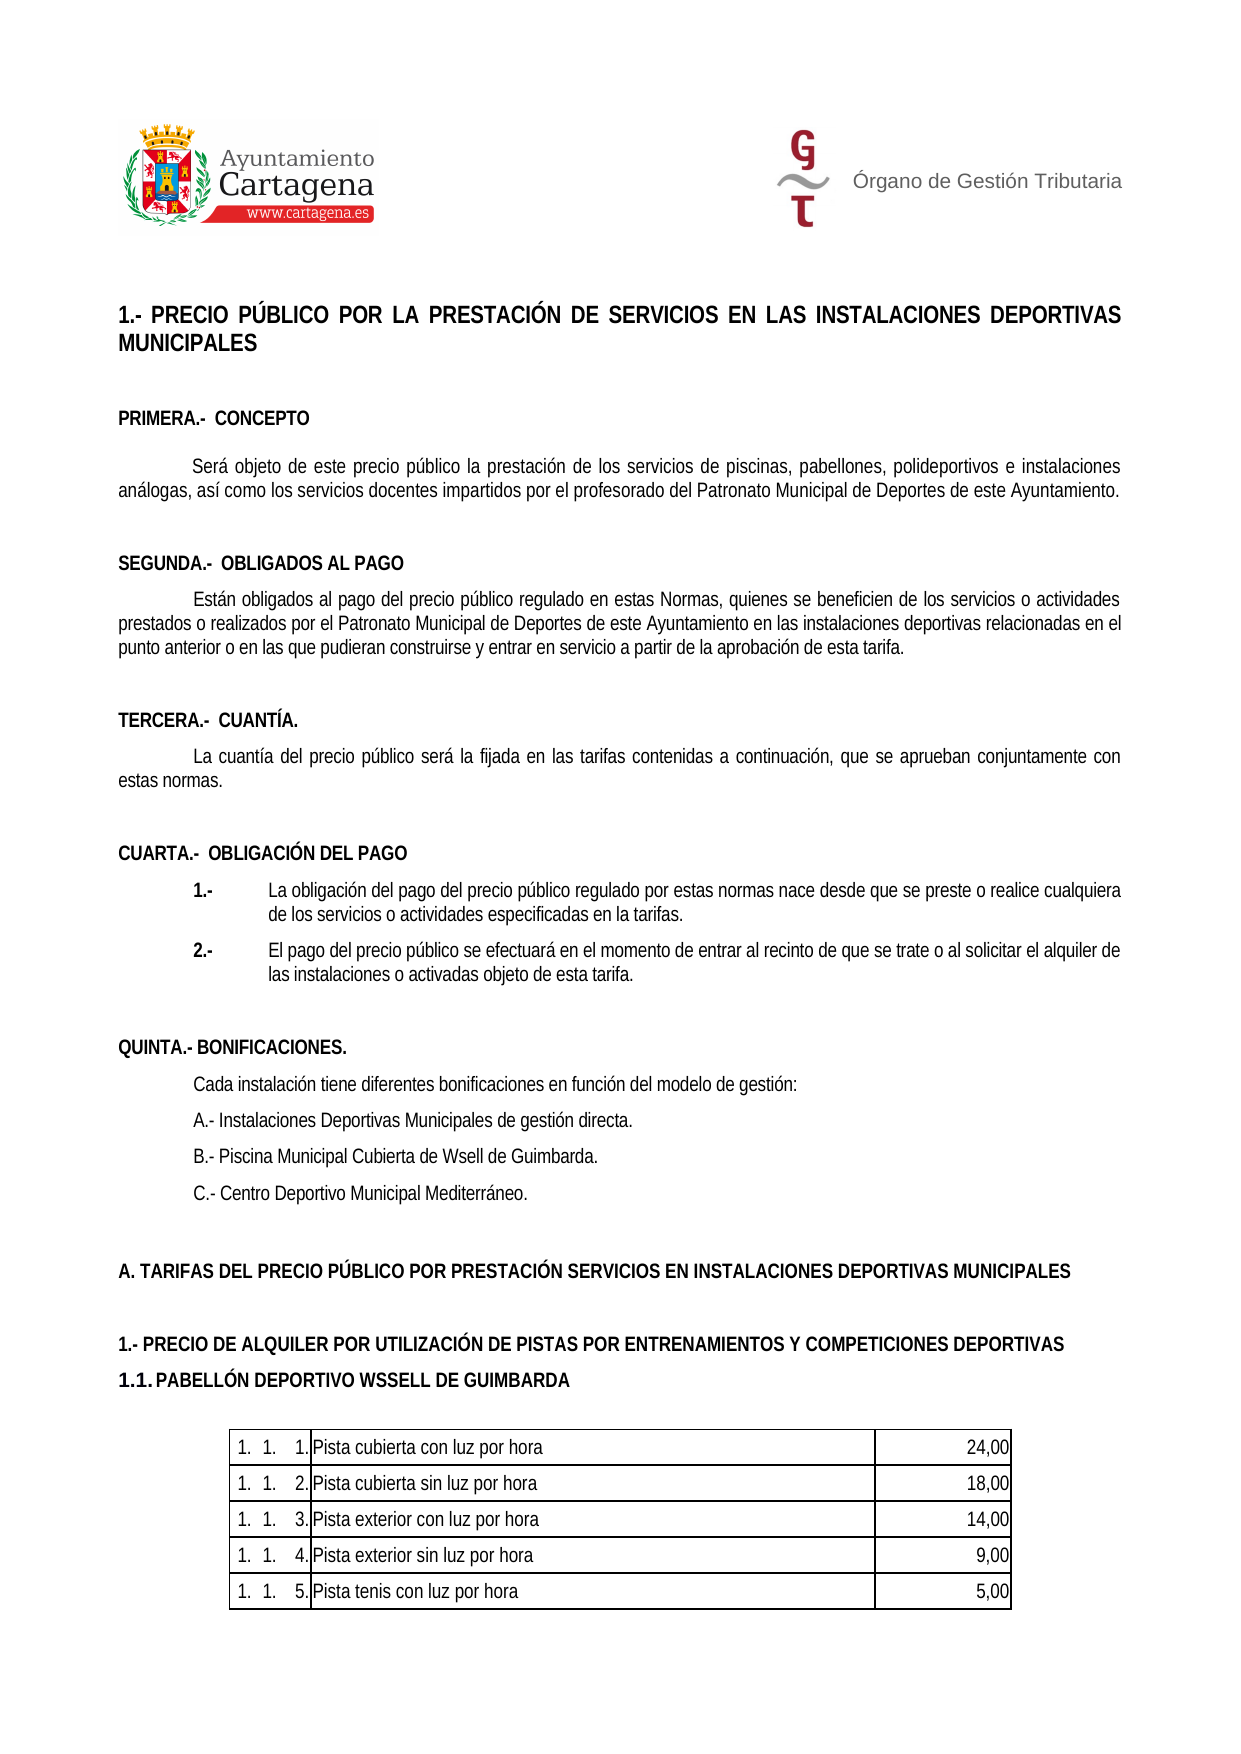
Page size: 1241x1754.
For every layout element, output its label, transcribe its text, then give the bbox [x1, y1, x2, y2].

text A.- Instalaciones Deportivas Municipales de gestión directa. [118, 1108, 1122, 1132]
table_cell 1. [230, 1466, 253, 1500]
table_cell 1. [253, 1538, 278, 1572]
table_cell 5. [278, 1574, 310, 1608]
text CUARTA.- OBLIGACIÓN DEL PAGO [118, 841, 1122, 865]
text TERCERA.- CUANTÍA. [118, 708, 1122, 732]
table_header 1. [253, 1430, 278, 1464]
table_cell Pista cubierta sin luz por hora [312, 1466, 874, 1500]
table_cell 1. [253, 1574, 278, 1608]
text 1.- PRECIO PÚBLICO POR LA PRESTACIÓN DE SERVICIOS EN LAS INSTALACIONES DEPORTIVAS MUNICIPALES [118, 299, 1122, 357]
text A. TARIFAS DEL PRECIO PÚBLICO POR PRESTACIÓN SERVICIOS EN INSTALACIONES DEPORTIVAS MUNICIPALES [118, 1258, 1122, 1282]
text PRIMERA.- CONCEPTO [118, 406, 1122, 430]
text QUINTA.- BONIFICACIONES. [118, 1035, 1122, 1059]
table_header 1. [278, 1430, 310, 1464]
table_cell 9,00 [876, 1538, 1010, 1572]
table_header 1. [230, 1430, 253, 1464]
text B.- Piscina Municipal Cubierta de Wsell de Guimbarda. [118, 1144, 1122, 1168]
table_cell Pista tenis con luz por hora [312, 1574, 874, 1608]
text Será objeto de este precio público la prestación de los servicios de piscinas, pabellones, polideportivos e instalaciones análogas, así como los servicios docentes impartidos por el profesorado del Patronato Municipal de Deportes de este Ayuntamiento. [118, 454, 1122, 502]
table_cell 1. [253, 1466, 278, 1500]
text 2.- El pago del precio público se efectuará en el momento de entrar al recinto de que se trate o al solicitar el alquiler de las instalaciones o activadas objeto de esta tarifa. [118, 938, 1122, 986]
table_cell 4. [278, 1538, 310, 1572]
table_cell 1. [253, 1502, 278, 1536]
text Están obligados al pago del precio público regulado en estas Normas, quienes se beneficien de los servicios o actividades prestados o realizados por el Patronato Municipal de Deportes de este Ayuntamiento en las instalaciones deportivas relacionadas en el punto anterior o en las que pudieran construirse y entrar en servicio a partir de la aprobación de esta tarifa. [118, 587, 1122, 659]
text Cada instalación tiene diferentes bonificaciones en función del modelo de gestión: [118, 1071, 1122, 1095]
table_cell 18,00 [876, 1466, 1010, 1500]
text C.- Centro Deportivo Municipal Mediterráneo. [118, 1181, 1122, 1205]
table_header Pista cubierta con luz por hora [312, 1430, 874, 1464]
text 1.- La obligación del pago del precio público regulado por estas normas nace desde que se preste o realice cualquiera de los servicios o actividades especificadas en la tarifas. [118, 878, 1122, 926]
picture [117, 119, 379, 236]
text 1.- PRECIO DE ALQUILER POR UTILIZACIÓN DE PISTAS POR ENTRENAMIENTOS Y COMPETICIONES DEPORTIVAS [118, 1331, 1122, 1355]
table_cell 1. [230, 1538, 253, 1572]
table_cell Pista exterior con luz por hora [312, 1502, 874, 1536]
table_header 24,00 [876, 1430, 1010, 1464]
table_cell 3. [278, 1502, 310, 1536]
table_cell 1. [230, 1502, 253, 1536]
table_cell 1. [230, 1574, 253, 1608]
table_cell 14,00 [876, 1502, 1010, 1536]
list PABELLÓN DEPORTIVO WSSELL DE GUIMBARDA [118, 1368, 1122, 1392]
text SEGUNDA.- OBLIGADOS AL PAGO [118, 551, 1122, 574]
text La cuantía del precio público será la fijada en las tarifas contenidas a continuación, que se aprueban conjuntamente con estas normas. [118, 744, 1122, 792]
table_cell 5,00 [876, 1574, 1010, 1608]
table_cell Pista exterior sin luz por hora [312, 1538, 874, 1572]
table_cell 2. [278, 1466, 310, 1500]
